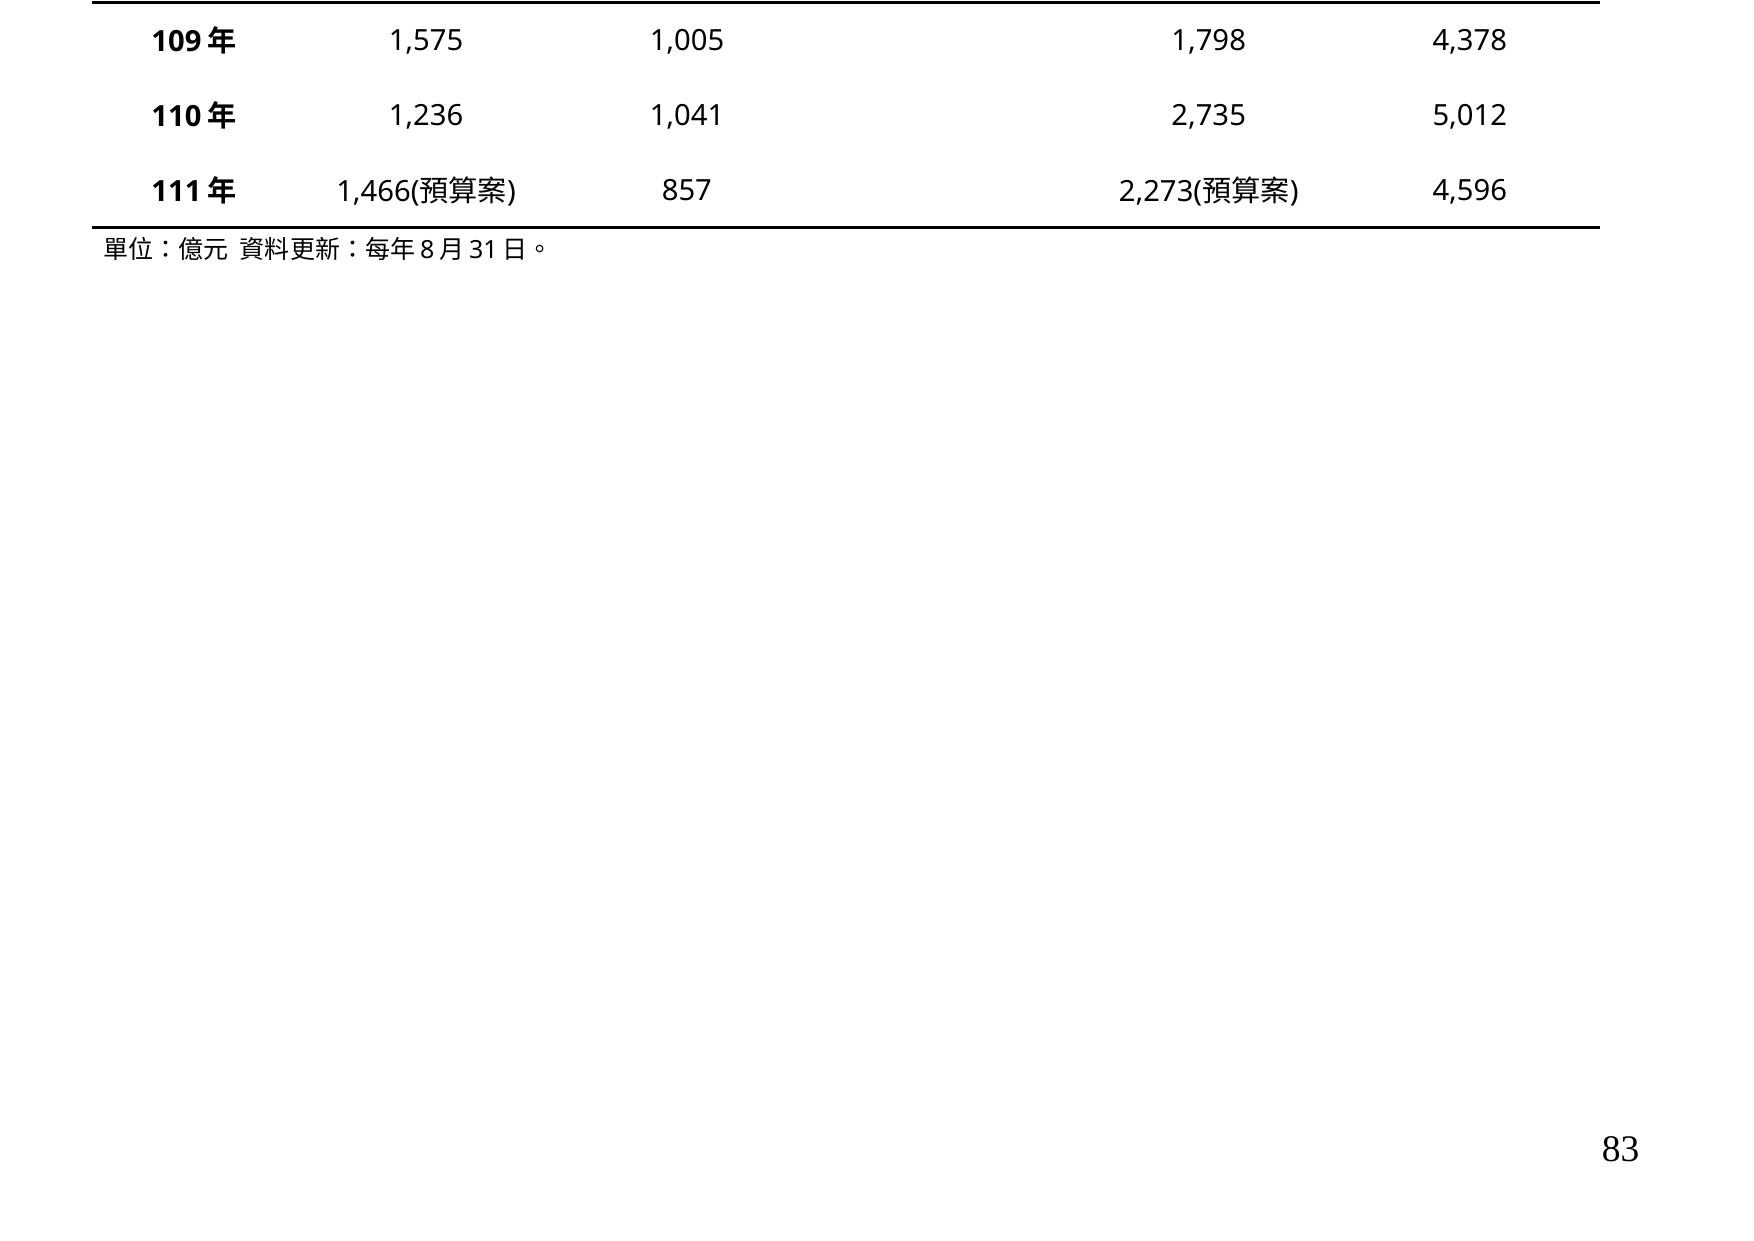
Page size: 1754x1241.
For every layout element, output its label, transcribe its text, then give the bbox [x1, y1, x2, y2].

table_cell [817, 4, 1078, 226]
table_cell 1,005 1,041 857 [556, 4, 817, 226]
table_cell 1,798 2,735 2,273(預算案) [1078, 4, 1339, 226]
table_cell 1,575 1,236 1,466(預算案) [295, 4, 556, 226]
table_cell 109年 110年 111年 [92, 4, 295, 226]
text 單位：億元 資料更新：每年8月31日。 [103, 228, 1639, 266]
table_cell 4,378 5,012 4,596 [1339, 4, 1600, 226]
